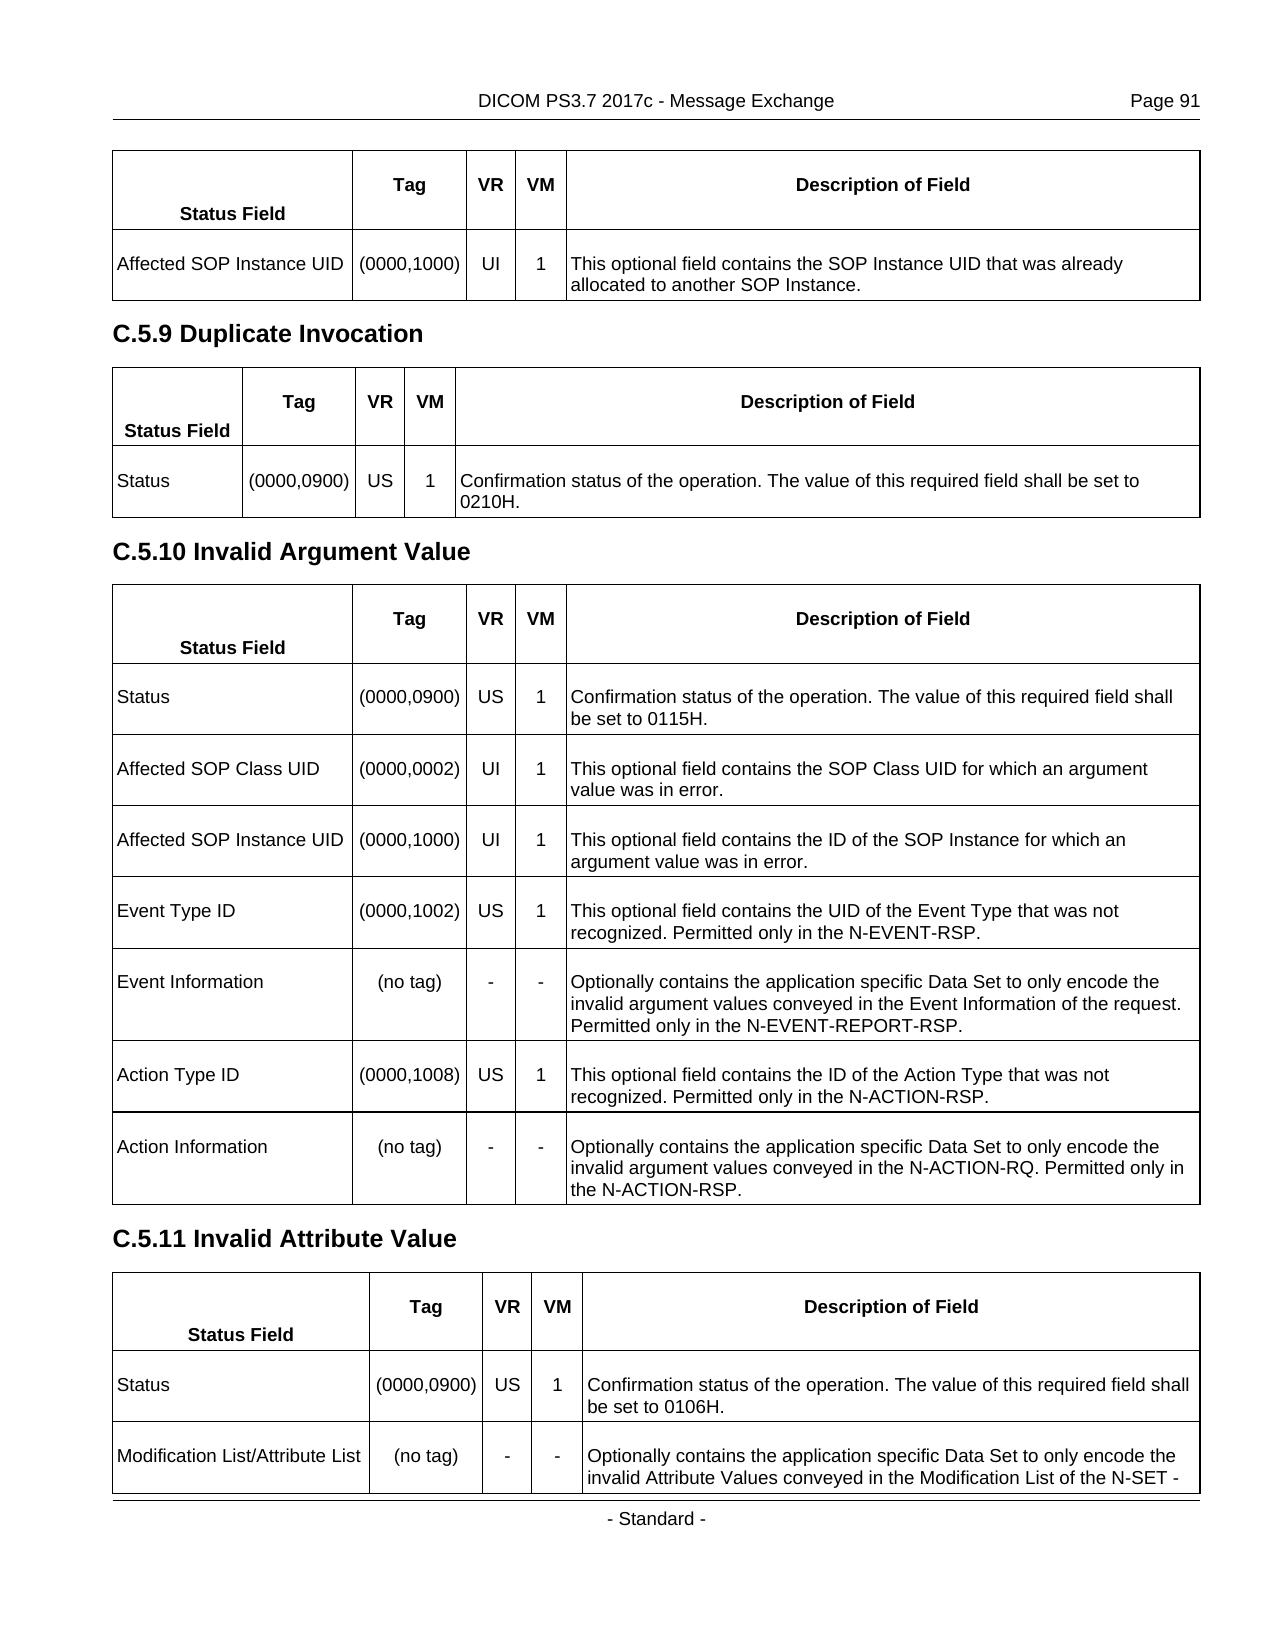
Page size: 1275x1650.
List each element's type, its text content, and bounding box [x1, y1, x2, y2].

table_header Tag [243, 368, 355, 445]
table_cell (0000,0900) [243, 446, 355, 517]
table_header VM [532, 1273, 582, 1350]
table_cell Status [113, 446, 242, 517]
table_cell This optional field contains the UID of the Event Type that was not recognized. Permitted only in the N-EVENT-RSP. [567, 877, 1199, 947]
table_cell This optional field contains the ID of the SOP Instance for which an argument value was in error. [567, 806, 1199, 876]
table_cell 1 [516, 230, 566, 300]
table_cell - [532, 1422, 582, 1492]
table_cell (0000,0900) [353, 664, 466, 734]
table_header Status Field [113, 1273, 369, 1350]
table_cell This optional field contains the ID of the Action Type that was not recognized. Permitted only in the N-ACTION-RSP. [567, 1041, 1199, 1111]
table_header VM [516, 151, 566, 228]
table_cell Action Type ID [113, 1041, 352, 1111]
table_cell (0000,0900) [370, 1351, 482, 1421]
table_cell 1 [405, 446, 455, 517]
table_header Tag [353, 151, 466, 228]
table_cell - [467, 949, 515, 1040]
table_cell Optionally contains the application specific Data Set to only encode the invalid Attribute Values conveyed in the Modification List of the N-SET [583, 1422, 1199, 1492]
table_cell Optionally contains the application specific Data Set to only encode the invalid argument values conveyed in the Event Information of the request. Permitted only in the N-EVENT-REPORT-RSP. [567, 949, 1199, 1040]
table_cell Confirmation status of the operation. The value of this required field shall be set to 0210H. [456, 446, 1199, 517]
table_header Tag [353, 585, 466, 662]
table_cell 1 [516, 735, 566, 805]
table_cell 1 [516, 664, 566, 734]
table_header Description of Field [456, 368, 1199, 445]
table_cell Action Information [113, 1113, 352, 1204]
table_cell US [467, 877, 515, 947]
table_cell (0000,1002) [353, 877, 466, 947]
table_cell (no tag) [353, 949, 466, 1040]
table_cell - [467, 1113, 515, 1204]
text C.5.9 Duplicate Invocation [112, 319, 1200, 348]
table_header VM [516, 585, 566, 662]
table_cell 1 [532, 1351, 582, 1421]
table_cell (0000,1000) [353, 806, 466, 876]
table_cell US [356, 446, 404, 517]
table_cell (no tag) [353, 1113, 466, 1204]
table_header Status Field [113, 368, 242, 445]
table_cell UI [467, 230, 515, 300]
table_cell (0000,1008) [353, 1041, 466, 1111]
table_cell (no tag) [370, 1422, 482, 1492]
table_header Description of Field [583, 1273, 1199, 1350]
table_cell (0000,0002) [353, 735, 466, 805]
table_cell 1 [516, 1041, 566, 1111]
table_cell - [516, 1113, 566, 1204]
table_cell Confirmation status of the operation. The value of this required field shall be set to 0115H. [567, 664, 1199, 734]
table_header Status Field [113, 585, 352, 662]
table_header VR [356, 368, 404, 445]
table_cell Confirmation status of the operation. The value of this required field shall be set to 0106H. [583, 1351, 1199, 1421]
table_cell Status [113, 664, 352, 734]
table_cell (0000,1000) [353, 230, 466, 300]
table_header VR [467, 585, 515, 662]
table_cell Event Type ID [113, 877, 352, 947]
text C.5.10 Invalid Argument Value [112, 536, 1200, 565]
table_cell Affected SOP Instance UID [113, 806, 352, 876]
table_cell - [483, 1422, 531, 1492]
table_cell Modification List/Attribute List [113, 1422, 369, 1492]
table_cell 1 [516, 806, 566, 876]
table_cell US [467, 1041, 515, 1111]
table_header VR [467, 151, 515, 228]
table_cell UI [467, 735, 515, 805]
table_header VM [405, 368, 455, 445]
table_header Status Field [113, 151, 352, 228]
table_cell Optionally contains the application specific Data Set to only encode the invalid argument values conveyed in the N-ACTION-RQ. Permitted only in the N-ACTION-RSP. [567, 1113, 1199, 1204]
table_cell Status [113, 1351, 369, 1421]
table_cell - [516, 949, 566, 1040]
table_cell This optional field contains the SOP Instance UID that was already allocated to another SOP Instance. [567, 230, 1199, 300]
table_header VR [483, 1273, 531, 1350]
table_cell This optional field contains the SOP Class UID for which an argument value was in error. [567, 735, 1199, 805]
table_header Description of Field [567, 151, 1199, 228]
table_cell US [467, 664, 515, 734]
table_cell UI [467, 806, 515, 876]
table_cell Event Information [113, 949, 352, 1040]
table_cell Affected SOP Instance UID [113, 230, 352, 300]
table_cell 1 [516, 877, 566, 947]
table_header Description of Field [567, 585, 1199, 662]
table_cell Affected SOP Class UID [113, 735, 352, 805]
text C.5.11 Invalid Attribute Value [112, 1224, 1200, 1253]
table_header Tag [370, 1273, 482, 1350]
table_cell US [483, 1351, 531, 1421]
